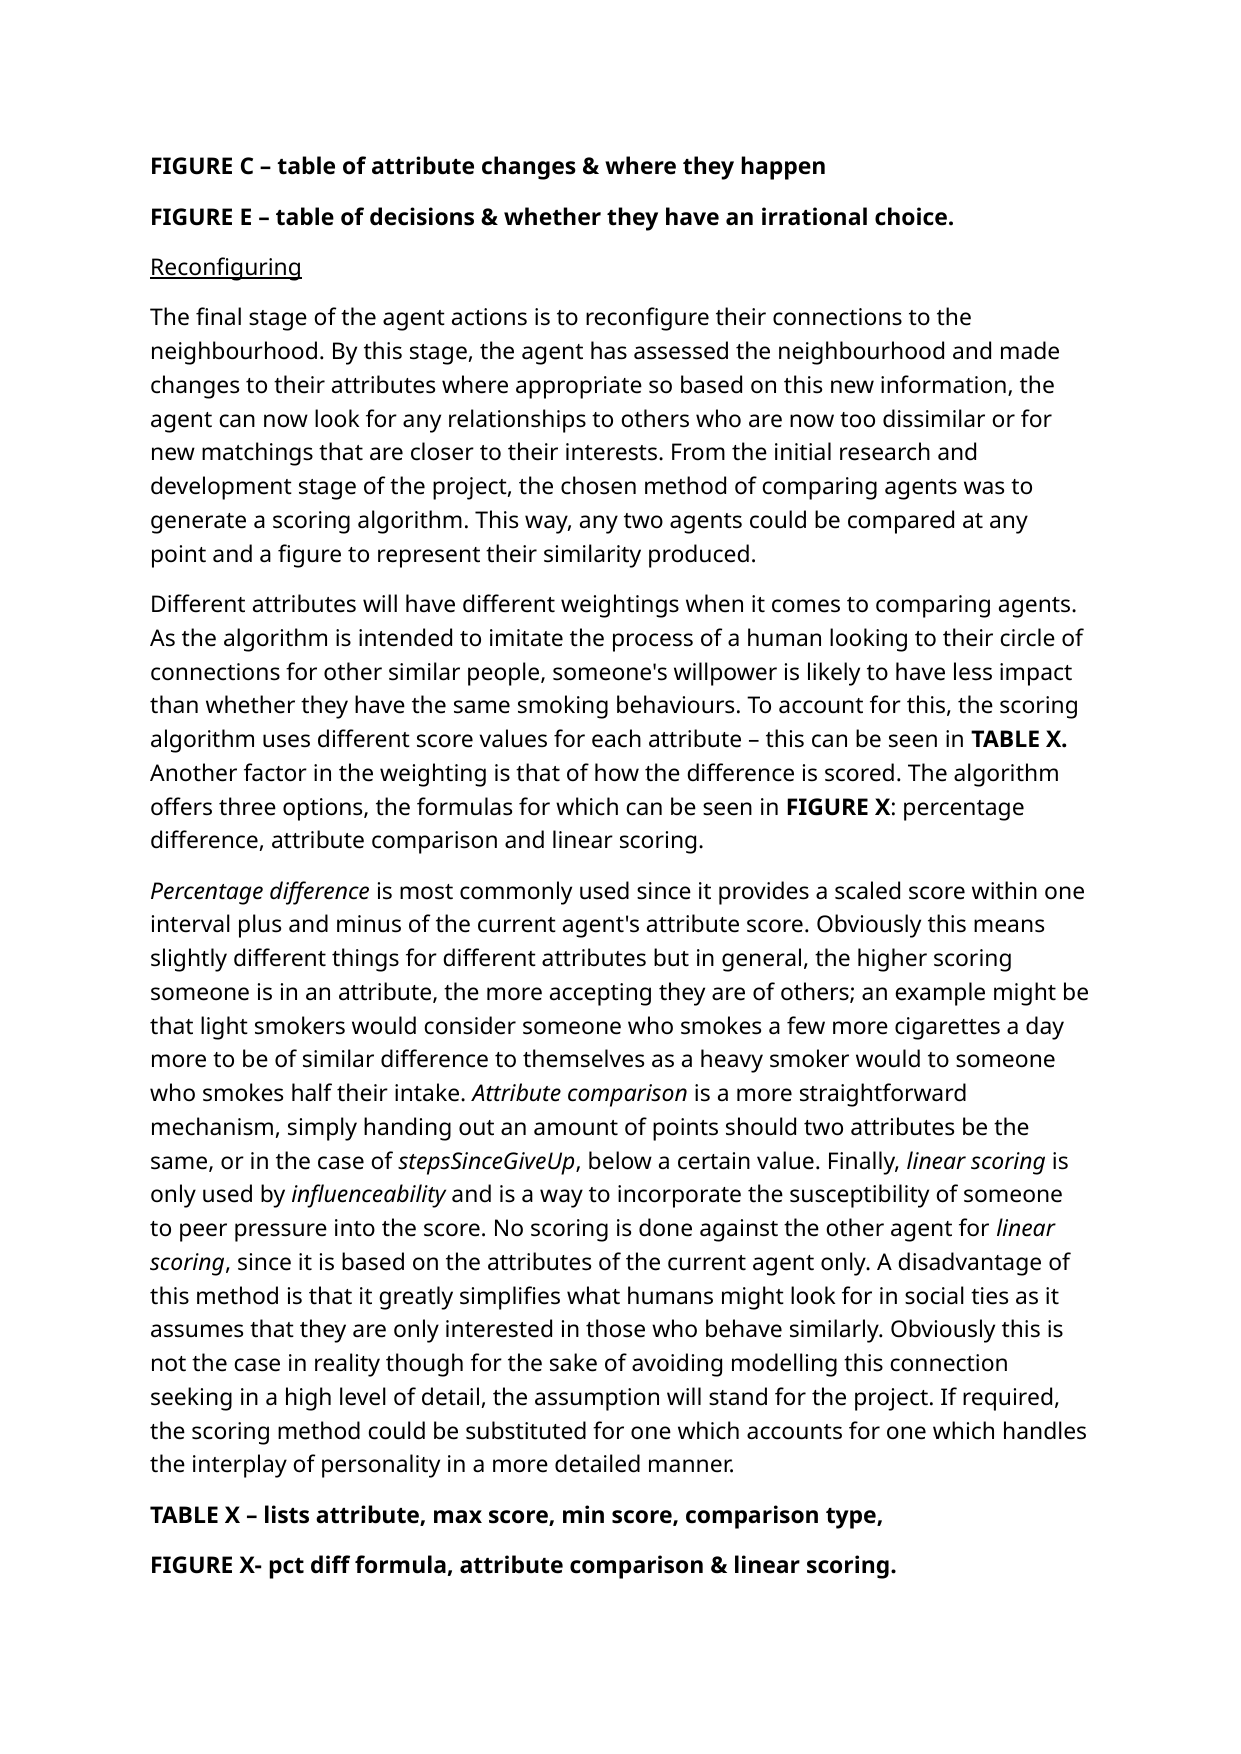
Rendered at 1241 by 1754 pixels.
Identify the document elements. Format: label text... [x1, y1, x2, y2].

text Different attributes will have different weightings when it comes to comparing agents. As the algorithm is intended to imitate the process of a human looking to their circle of connections for other similar people, someone's willpower is likely to have less impact than whether they have the same smoking behaviours. To account for this, the scoring algorithm uses different score values for each attribute – this can be seen in TABLE X. Another factor in the weighting is that of how the difference is scored. The algorithm offers three options, the formulas for which can be seen in FIGURE X: percentage difference, attribute comparison and linear scoring. [150, 588, 1090, 855]
text FIGURE X- pct diff formula, attribute comparison & linear scoring. [150, 1549, 1090, 1580]
text TABLE X – lists attribute, max score, min score, comparison type, [150, 1499, 1090, 1530]
text FIGURE C – table of attribute changes & where they happen [150, 150, 1090, 181]
text The final stage of the agent actions is to reconfigure their connections to the neighbourhood. By this stage, the agent has assessed the neighbourhood and made changes to their attributes where appropriate so based on this new information, the agent can now look for any relationships to others who are now too dissimilar or for new matchings that are closer to their interests. From the initial research and development stage of the project, the chosen method of comparing agents was to generate a scoring algorithm. This way, any two agents could be compared at any point and a figure to represent their similarity produced. [150, 301, 1090, 569]
text Reconfiguring [150, 251, 1090, 282]
text Percentage difference is most commonly used since it provides a scaled score within one interval plus and minus of the current agent's attribute score. Obviously this means slightly different things for different attributes but in general, the higher scoring someone is in an attribute, the more accepting they are of others; an example might be that light smokers would consider someone who smokes a few more cigarettes a day more to be of similar difference to themselves as a heavy smoker would to someone who smokes half their intake. Attribute comparison is a more straightforward mechanism, simply handing out an amount of points should two attributes be the same, or in the case of stepsSinceGiveUp, below a certain value. Finally, linear scoring is only used by influenceability and is a way to incorporate the susceptibility of someone to peer pressure into the score. No scoring is done against the other agent for linear scoring, since it is based on the attributes of the current agent only. A disadvantage of this method is that it greatly simplifies what humans might look for in social ties as it assumes that they are only interested in those who behave similarly. Obviously this is not the case in reality though for the sake of avoiding modelling this connection seeking in a high level of detail, the assumption will stand for the project. If required, the scoring method could be substituted for one which accounts for one which handles the interplay of personality in a more detailed manner. [150, 874, 1090, 1479]
text FIGURE E – table of decisions & whether they have an irrational choice. [150, 200, 1090, 232]
